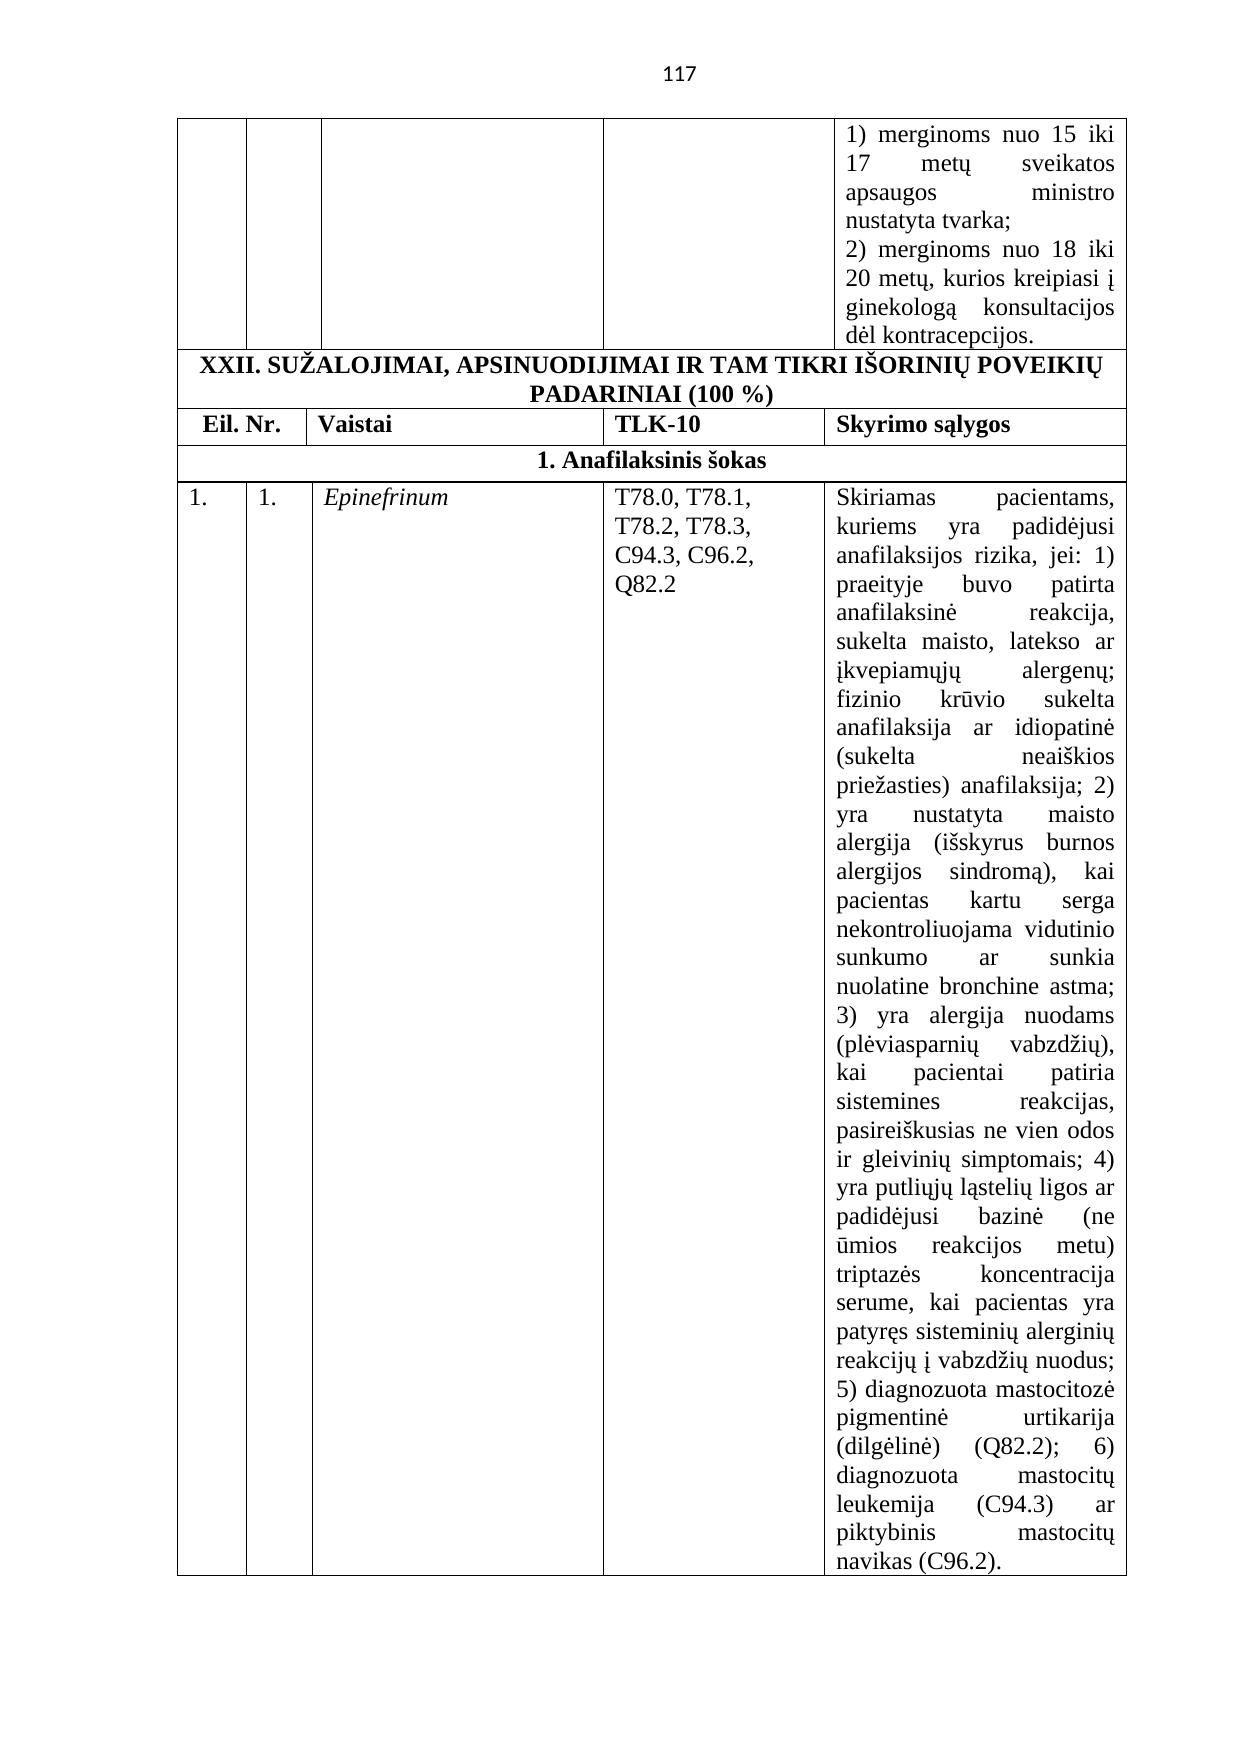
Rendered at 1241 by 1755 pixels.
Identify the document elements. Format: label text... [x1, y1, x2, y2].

table_cell 1. Anafilaksinis šokas [178, 446, 1126, 481]
table_cell 1. [178, 483, 246, 1575]
table_cell Skiriamas pacientams, kuriems yra padidėjusi anafilaksijos rizika, jei: 1) praeityje buvo patirta anafilaksinė reakcija, sukelta maisto, latekso ar įkvepiamųjų alergenų; fizinio krūvio sukelta anafilaksija ar idiopatinė (sukelta neaiškios priežasties) anafilaksija; 2) yra nustatyta maisto alergija (išskyrus burnos alergijos sindromą), kai pacientas kartu serga nekontroliuojama vidutinio sunkumo ar sunkia nuolatine bronchine astma; 3) yra alergija nuodams (plėviasparnių vabzdžių), kai pacientai patiria sistemines reakcijas, pasireiškusias ne vien odos ir gleivinių simptomais; 4) yra putliųjų ląstelių ligos ar padidėjusi bazinė (ne ūmios reakcijos metu) triptazės koncentracija serume, kai pacientas yra patyręs sisteminių alerginių reakcijų į vabzdžių nuodus; 5) diagnozuota mastocitozė pigmentinė urtikarija (dilgėlinė) (Q82.2); 6) diagnozuota mastocitų leukemija (C94.3) ar piktybinis mastocitų navikas (C96.2). [825, 483, 1126, 1575]
table_cell 1. [247, 483, 312, 1575]
table_cell [178, 119, 246, 349]
table_cell Epinefrinum [313, 483, 603, 1575]
table_cell Eil. Nr. [178, 409, 306, 444]
table_cell 1) merginoms nuo 15 iki 17 metų sveikatos apsaugos ministro nustatyta tvarka; 2) merginoms nuo 18 iki 20 metų, kurios kreipiasi į ginekologą konsultacijos dėl kontracepcijos. [835, 119, 1126, 349]
table_cell [322, 119, 603, 349]
table_cell Skyrimo sąlygos [825, 409, 1126, 444]
table_cell Vaistai [307, 409, 603, 444]
table_cell TLK-10 [604, 409, 824, 444]
table_cell T78.0, T78.1, T78.2, T78.3, C94.3, C96.2, Q82.2 [604, 483, 824, 1575]
table_cell [247, 119, 321, 349]
table_cell [604, 119, 834, 349]
table_cell XXII. SUŽALOJIMAI, APSINUODIJIMAI IR TAM TIKRI IŠORINIŲ POVEIKIŲ PADARINIAI (100 %) [178, 350, 1126, 408]
